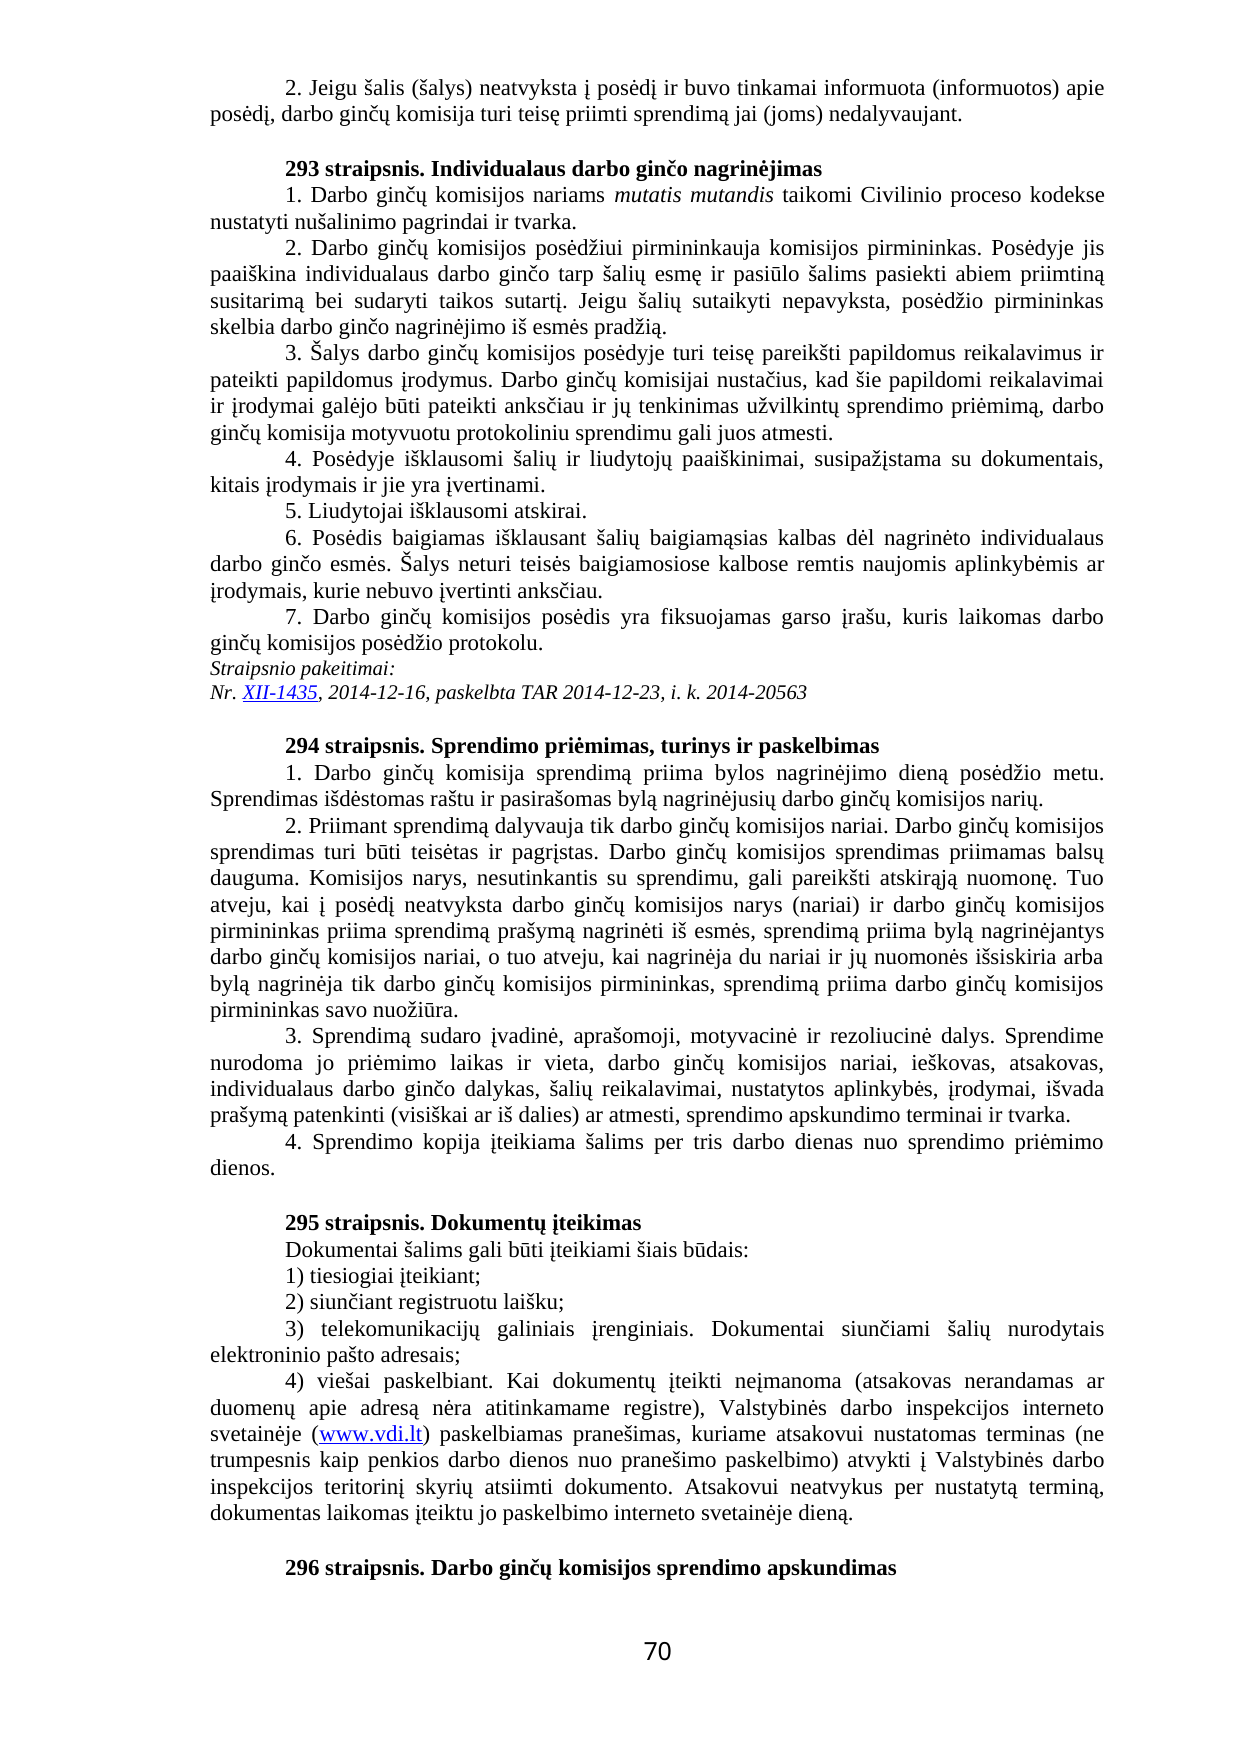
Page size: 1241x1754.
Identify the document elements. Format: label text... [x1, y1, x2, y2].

text 2. Jeigu šalis (šalys) neatvyksta į posėdį ir buvo tinkamai informuota (informuotos) apie posėdį, darbo ginčų komisija turi teisę priimti sprendimą jai (joms) nedalyvaujant. [210, 73, 1106, 126]
text 5. Liudytojai išklausomi atskirai. [210, 498, 1106, 524]
text 1. Darbo ginčų komisijos nariams mutatis mutandis taikomi Civilinio proceso kodekse nustatyti nušalinimo pagrindai ir tvarka. [210, 181, 1106, 234]
text 4) viešai paskelbiant. Kai dokumentų įteikti neįmanoma (atsakovas nerandamas ar duomenų apie adresą nėra atitinkamame registre), Valstybinės darbo inspekcijos interneto svetainėje (www.vdi.lt) paskelbiamas pranešimas, kuriame atsakovui nustatomas terminas (ne trumpesnis kaip penkios darbo dienos nuo pranešimo paskelbimo) atvykti į Valstybinės darbo inspekcijos teritorinį skyrių atsiimti dokumento. Atsakovui neatvykus per nustatytą terminą, dokumentas laikomas įteiktu jo paskelbimo interneto svetainėje dieną. [210, 1367, 1106, 1526]
text 296 straipsnis. Darbo ginčų komisijos sprendimo apskundimas [210, 1554, 1106, 1581]
text 295 straipsnis. Dokumentų įteikimas [210, 1209, 1106, 1236]
text 6. Posėdis baigiamas išklausant šalių baigiamąsias kalbas dėl nagrinėto individualaus darbo ginčo esmės. Šalys neturi teisės baigiamosiose kalbose remtis naujomis aplinkybėmis ar įrodymais, kurie nebuvo įvertinti anksčiau. [210, 524, 1106, 603]
text 2. Darbo ginčų komisijos posėdžiui pirmininkauja komisijos pirmininkas. Posėdyje jis paaiškina individualaus darbo ginčo tarp šalių esmę ir pasiūlo šalims pasiekti abiem priimtiną susitarimą bei sudaryti taikos sutartį. Jeigu šalių sutaikyti nepavyksta, posėdžio pirmininkas skelbia darbo ginčo nagrinėjimo iš esmės pradžią. [210, 234, 1106, 339]
text 2) siunčiant registruotu laišku; [210, 1288, 1106, 1315]
text 3) telekomunikacijų galiniais įrenginiais. Dokumentai siunčiami šalių nurodytais elektroninio pašto adresais; [210, 1315, 1106, 1367]
text 294 straipsnis. Sprendimo priėmimas, turinys ir paskelbimas [210, 733, 1106, 759]
text 7. Darbo ginčų komisijos posėdis yra fiksuojamas garso įrašu, kuris laikomas darbo ginčų komisijos posėdžio protokolu. [210, 603, 1106, 656]
text Nr. XII-1435, 2014-12-16, paskelbta TAR 2014-12-23, i. k. 2014-20563 [210, 680, 1106, 704]
text 293 straipsnis. Individualaus darbo ginčo nagrinėjimas [210, 155, 1106, 181]
text 2. Priimant sprendimą dalyvauja tik darbo ginčų komisijos nariai. Darbo ginčų komisijos sprendimas turi būti teisėtas ir pagrįstas. Darbo ginčų komisijos sprendimas priimamas balsų dauguma. Komisijos narys, nesutinkantis su sprendimu, gali pareikšti atskirąją nuomonę. Tuo atveju, kai į posėdį neatvyksta darbo ginčų komisijos narys (nariai) ir darbo ginčų komisijos pirmininkas priima sprendimą prašymą nagrinėti iš esmės, sprendimą priima bylą nagrinėjantys darbo ginčų komisijos nariai, o tuo atveju, kai nagrinėja du nariai ir jų nuomonės išsiskiria arba bylą nagrinėja tik darbo ginčų komisijos pirmininkas, sprendimą priima darbo ginčų komisijos pirmininkas savo nuožiūra. [210, 812, 1106, 1022]
text 1) tiesiogiai įteikiant; [210, 1262, 1106, 1288]
text Dokumentai šalims gali būti įteikiami šiais būdais: [210, 1236, 1106, 1262]
text 3. Sprendimą sudaro įvadinė, aprašomoji, motyvacinė ir rezoliucinė dalys. Sprendime nurodoma jo priėmimo laikas ir vieta, darbo ginčų komisijos nariai, ieškovas, atsakovas, individualaus darbo ginčo dalykas, šalių reikalavimai, nustatytos aplinkybės, įrodymai, išvada prašymą patenkinti (visiškai ar iš dalies) ar atmesti, sprendimo apskundimo terminai ir tvarka. [210, 1022, 1106, 1128]
text Straipsnio pakeitimai: [210, 656, 1106, 680]
text 4. Posėdyje išklausomi šalių ir liudytojų paaiškinimai, susipažįstama su dokumentais, kitais įrodymais ir jie yra įvertinami. [210, 445, 1106, 498]
text 4. Sprendimo kopija įteikiama šalims per tris darbo dienas nuo sprendimo priėmimo dienos. [210, 1128, 1106, 1181]
text 3. Šalys darbo ginčų komisijos posėdyje turi teisę pareikšti papildomus reikalavimus ir pateikti papildomus įrodymus. Darbo ginčų komisijai nustačius, kad šie papildomi reikalavimai ir įrodymai galėjo būti pateikti anksčiau ir jų tenkinimas užvilkintų sprendimo priėmimą, darbo ginčų komisija motyvuotu protokoliniu sprendimu gali juos atmesti. [210, 339, 1106, 445]
text 1. Darbo ginčų komisija sprendimą priima bylos nagrinėjimo dieną posėdžio metu. Sprendimas išdėstomas raštu ir pasirašomas bylą nagrinėjusių darbo ginčų komisijos narių. [210, 759, 1106, 812]
